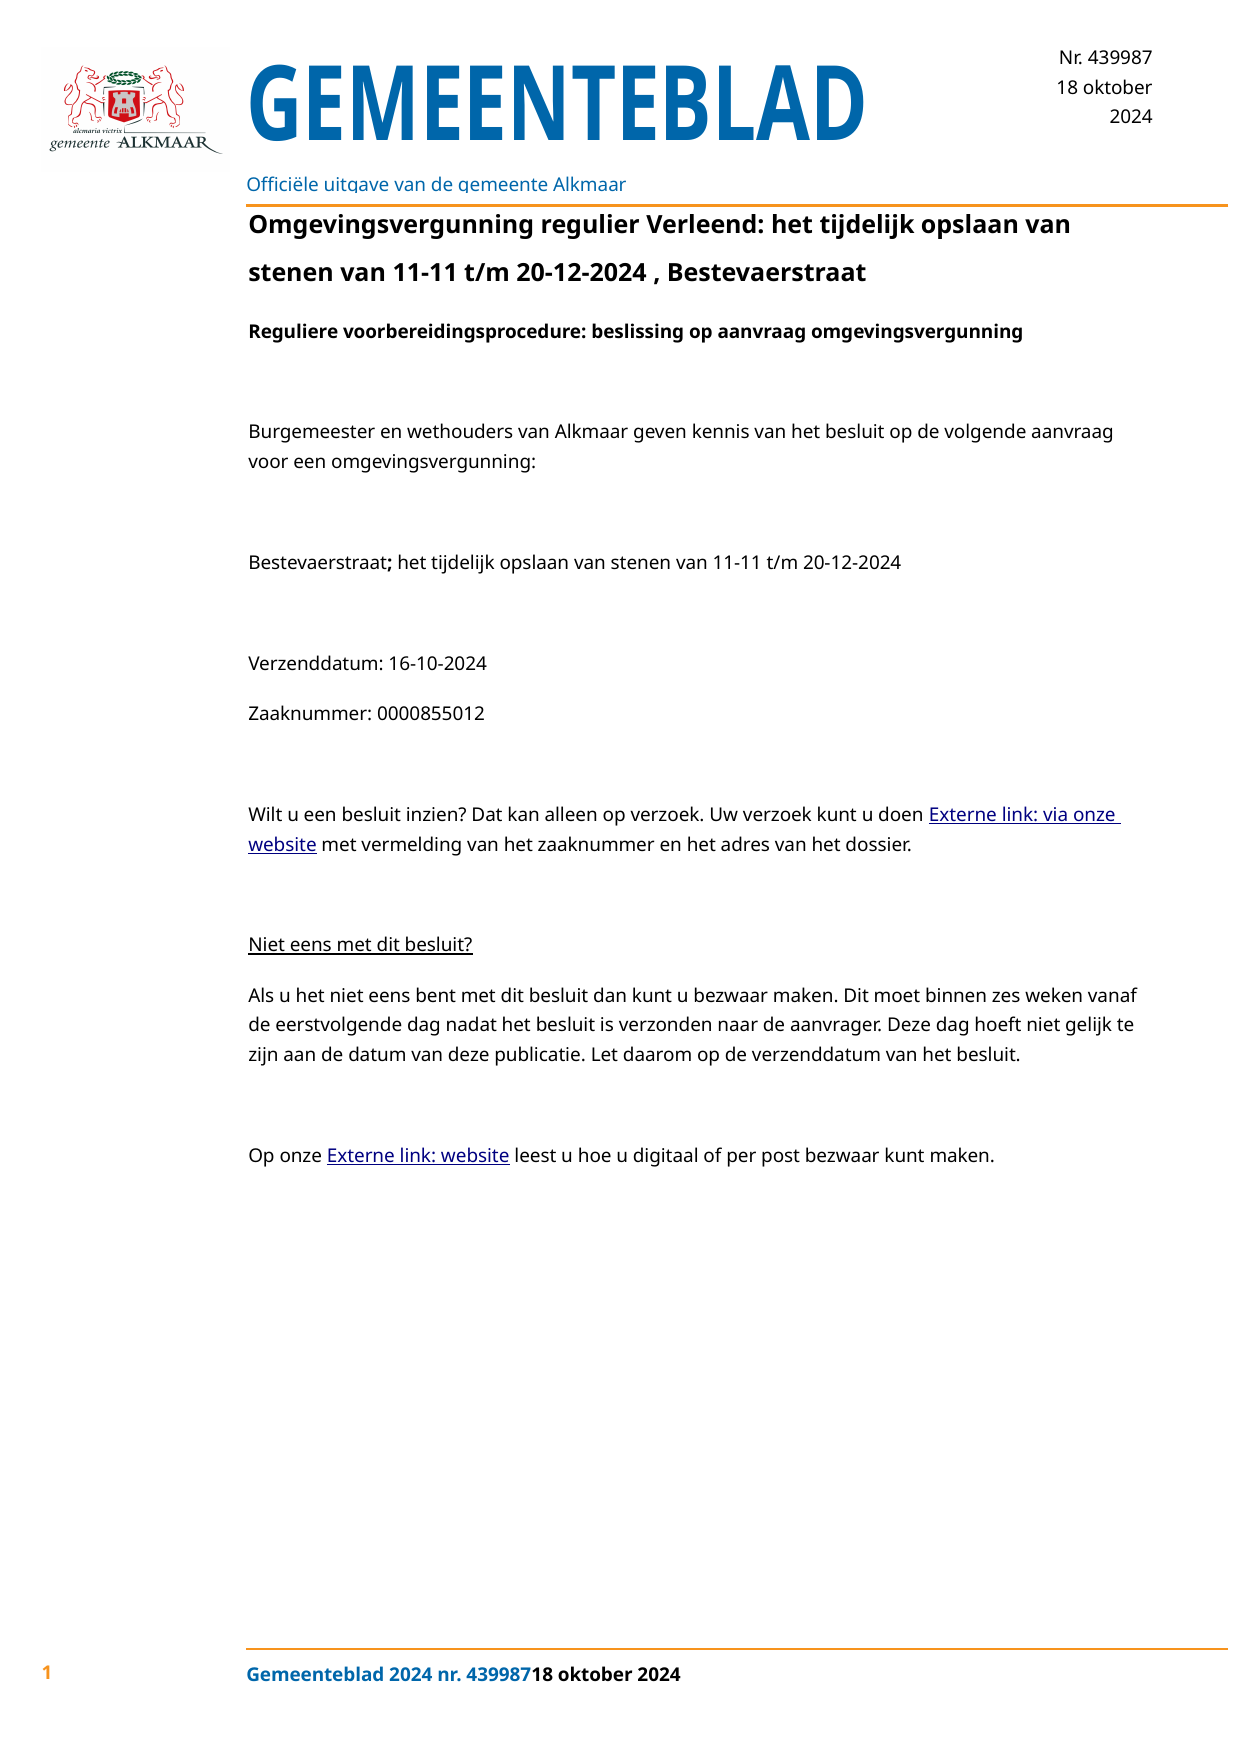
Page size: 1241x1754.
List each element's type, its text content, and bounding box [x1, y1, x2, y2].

text Verzenddatum: 16-10-2024 [248, 650, 1152, 676]
text Zaaknummer: 0000855012 [248, 700, 1152, 726]
text Als u het niet eens bent met dit besluit dan kunt u bezwaar maken. Dit moet binnen zes weken vanaf de eerstvolgende dag nadat het besluit is verzonden naar de aanvrager. Deze dag hoeft niet gelijk te zijn aan de datum van deze publicatie. Let daarom op de verzenddatum van het besluit. [248, 982, 1152, 1067]
text Bestevaerstraat; het tijdelijk opslaan van stenen van 11-11 t/m 20-12-2024 [248, 549, 1152, 575]
picture [41, 47, 231, 172]
text Op onze Externe link: website leest u hoe u digitaal of per post bezwaar kunt maken. [248, 1142, 1152, 1168]
text Burgemeester en wethouders van Alkmaar geven kennis van het besluit op de volgende aanvraag voor een omgevingsvergunning: [248, 419, 1152, 474]
text Niet eens met dit besluit? [248, 932, 1152, 957]
text Omgevingsvergunning regulier Verleend: het tijdelijk opslaan van stenen van 11-11 t/m 20-12-2024 , Bestevaerstraat [248, 207, 1152, 288]
text Reguliere voorbereidingsprocedure: beslissing op aanvraag omgevingsvergunning [248, 318, 1152, 344]
text Wilt u een besluit inzien? Dat kan alleen op verzoek. Uw verzoek kunt u doen Externe link: via onze website met vermelding van het zaaknummer en het adres van het dossier. [248, 801, 1152, 857]
